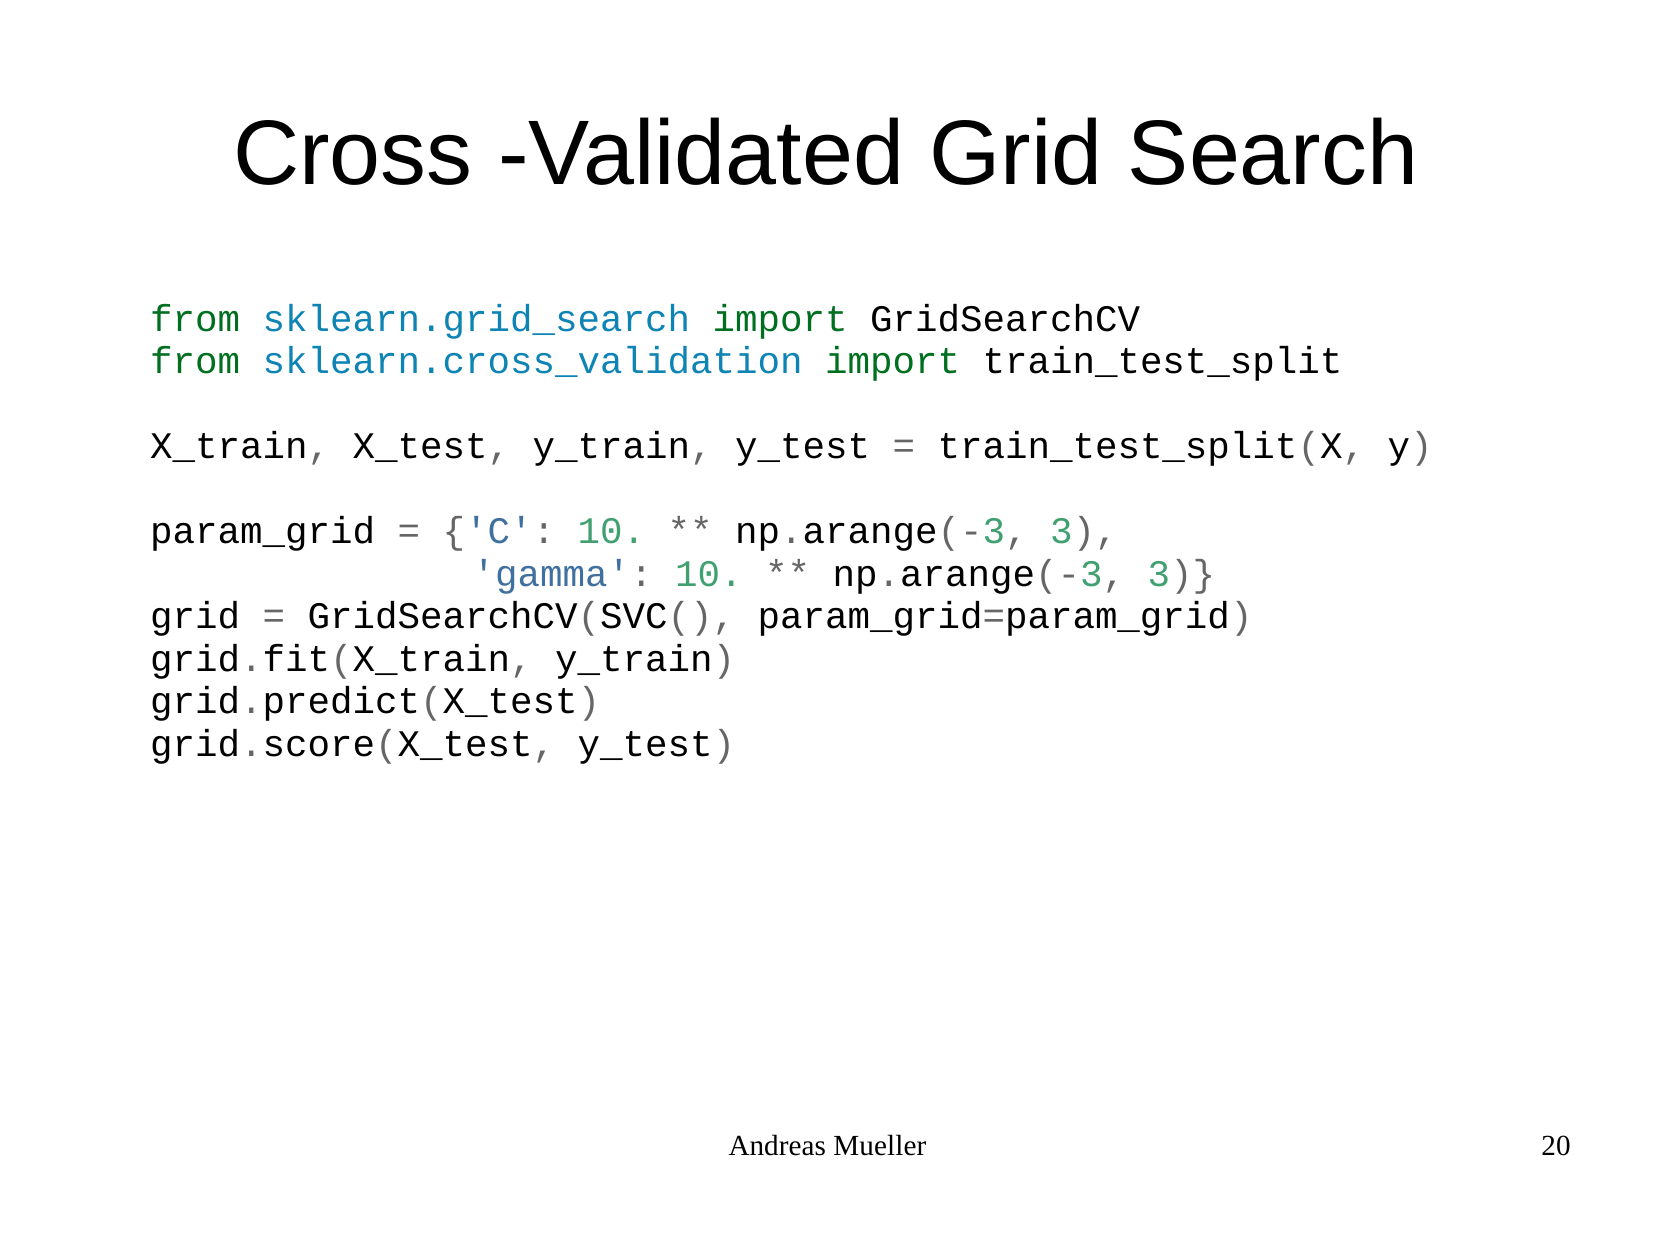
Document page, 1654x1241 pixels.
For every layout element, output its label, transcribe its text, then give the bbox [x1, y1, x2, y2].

title Cross -Validated Grid Search [82, 49, 1571, 257]
text_box from sklearn.grid_search import GridSearchCV from sklearn.cross_validation import train_test_split X_train, X_test, y_train, y_test = train_test_split(X, y) param_grid = {'C': 10. ** np.arange(-3, 3), 'gamma': 10. ** np.arange(-3, 3)} grid = GridSearchCV(SVC(), param_grid=param_grid) grid.fit(X_train, y_train) grid.predict(X_test) grid.score(X_test, y_test) [150, 300, 1486, 771]
